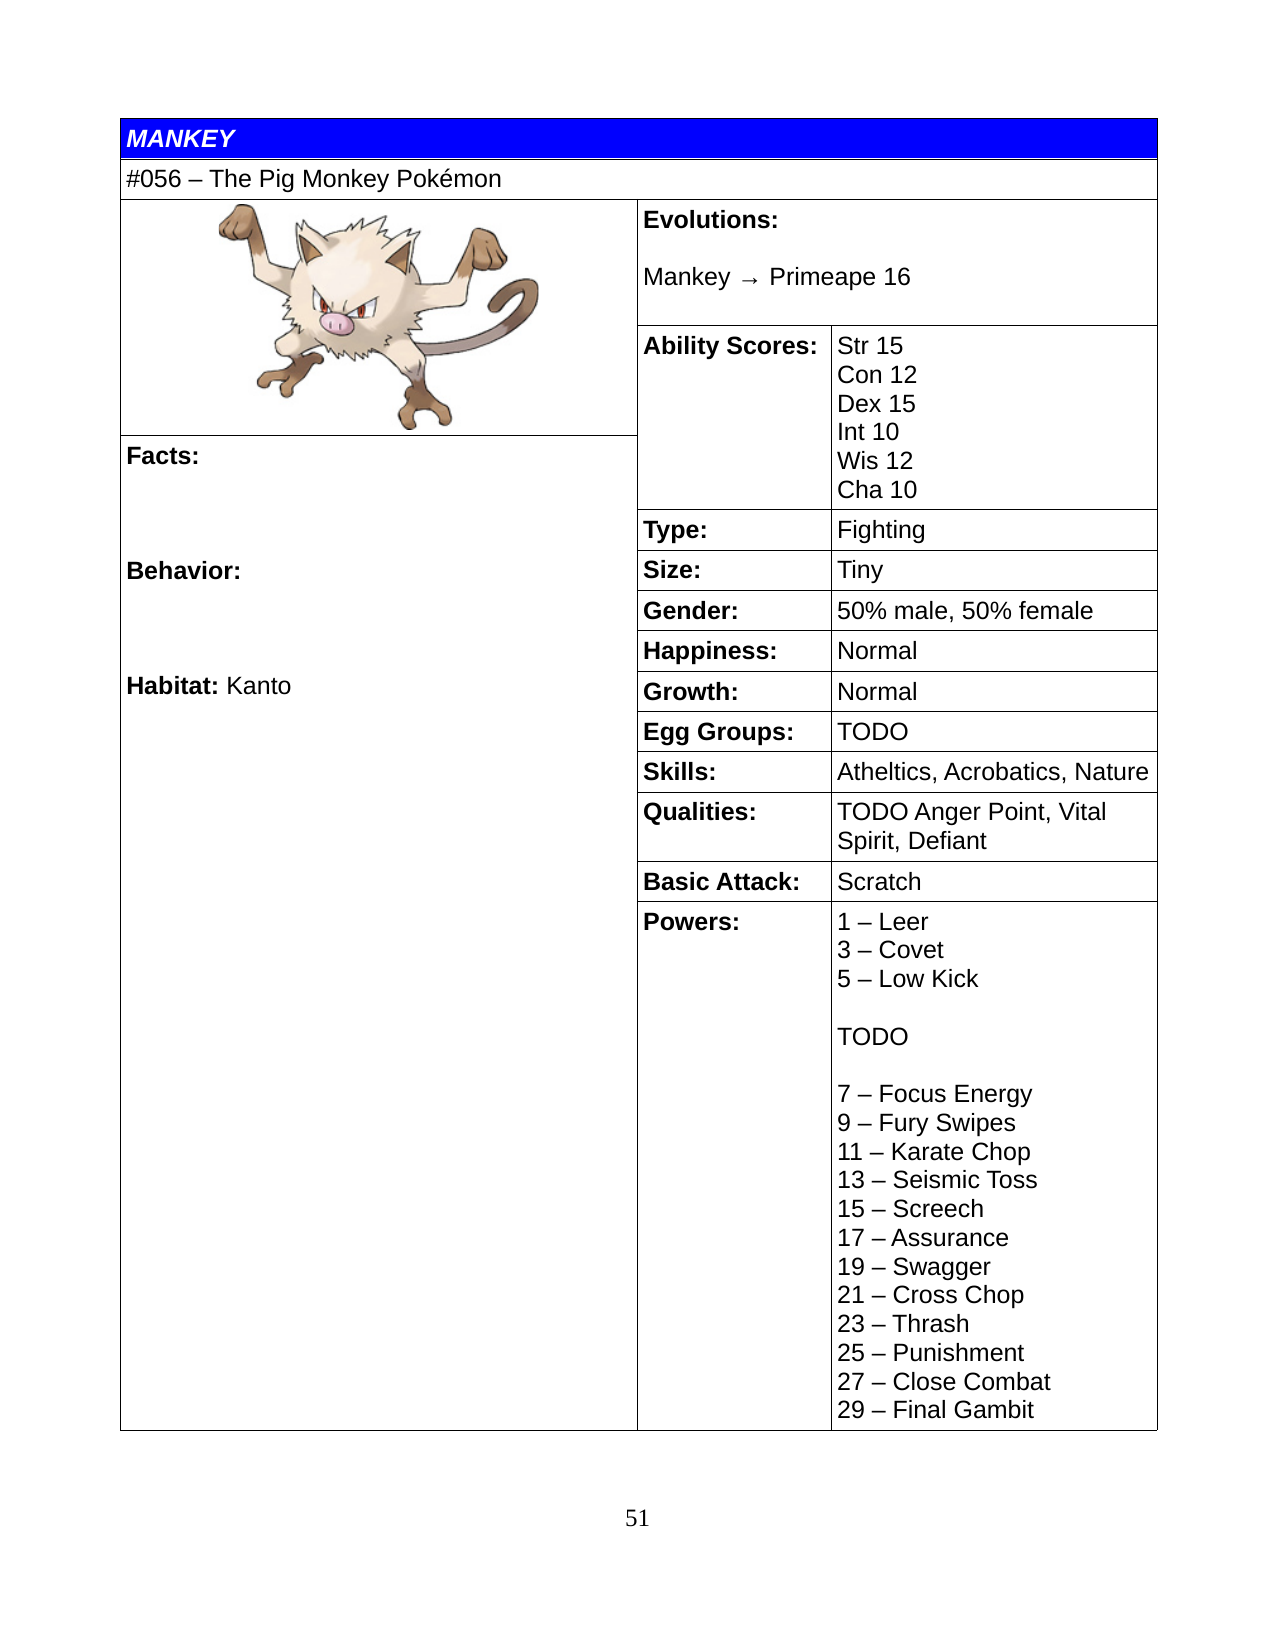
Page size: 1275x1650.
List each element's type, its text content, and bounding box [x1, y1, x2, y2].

table_header MANKEY [121, 119, 1157, 158]
table_cell Scratch [832, 862, 1157, 901]
table_cell Type: [638, 510, 831, 550]
table_cell Skills: [638, 752, 831, 792]
table_cell 1 – Leer 3 – Covet 5 – Low Kick TODO 7 – Focus Energy 9 – Fury Swipes 11 – Karate Chop 13 – Seismic Toss 15 – Screech 17 – Assurance 19 – Swagger 21 – Cross Chop 23 – Thrash 25 – Punishment 27 – Close Combat 29 – Final Gambit [832, 902, 1157, 1430]
table_cell #056 – The Pig Monkey Pokémon [121, 160, 1157, 199]
table_cell Str 15 Con 12 Dex 15 Int 10 Wis 12 Cha 10 [832, 326, 1157, 509]
table_cell Ability Scores: [638, 326, 831, 509]
table_cell [121, 200, 637, 435]
table_cell TODO Anger Point, Vital Spirit, Defiant [832, 793, 1157, 861]
table_cell Growth: [638, 672, 831, 711]
table_cell Normal [832, 631, 1157, 671]
table_cell Normal [832, 672, 1157, 711]
table_cell TODO [832, 712, 1157, 751]
table_cell Size: [638, 551, 831, 590]
table_cell Fighting [832, 510, 1157, 550]
table_cell Evolutions: Mankey → Primeape 16 [638, 200, 1157, 325]
table_cell Qualities: [638, 793, 831, 861]
table_cell Atheltics, Acrobatics, Nature [832, 752, 1157, 792]
table_cell Happiness: [638, 631, 831, 671]
table_cell Egg Groups: [638, 712, 831, 751]
table_cell 50% male, 50% female [832, 591, 1157, 630]
table_cell Facts: Behavior: Habitat: Kanto [121, 436, 637, 1430]
table_cell Gender: [638, 591, 831, 630]
table_cell Basic Attack: [638, 862, 831, 901]
table_cell Tiny [832, 551, 1157, 590]
picture [218, 204, 539, 430]
table_cell Powers: [638, 902, 831, 1430]
